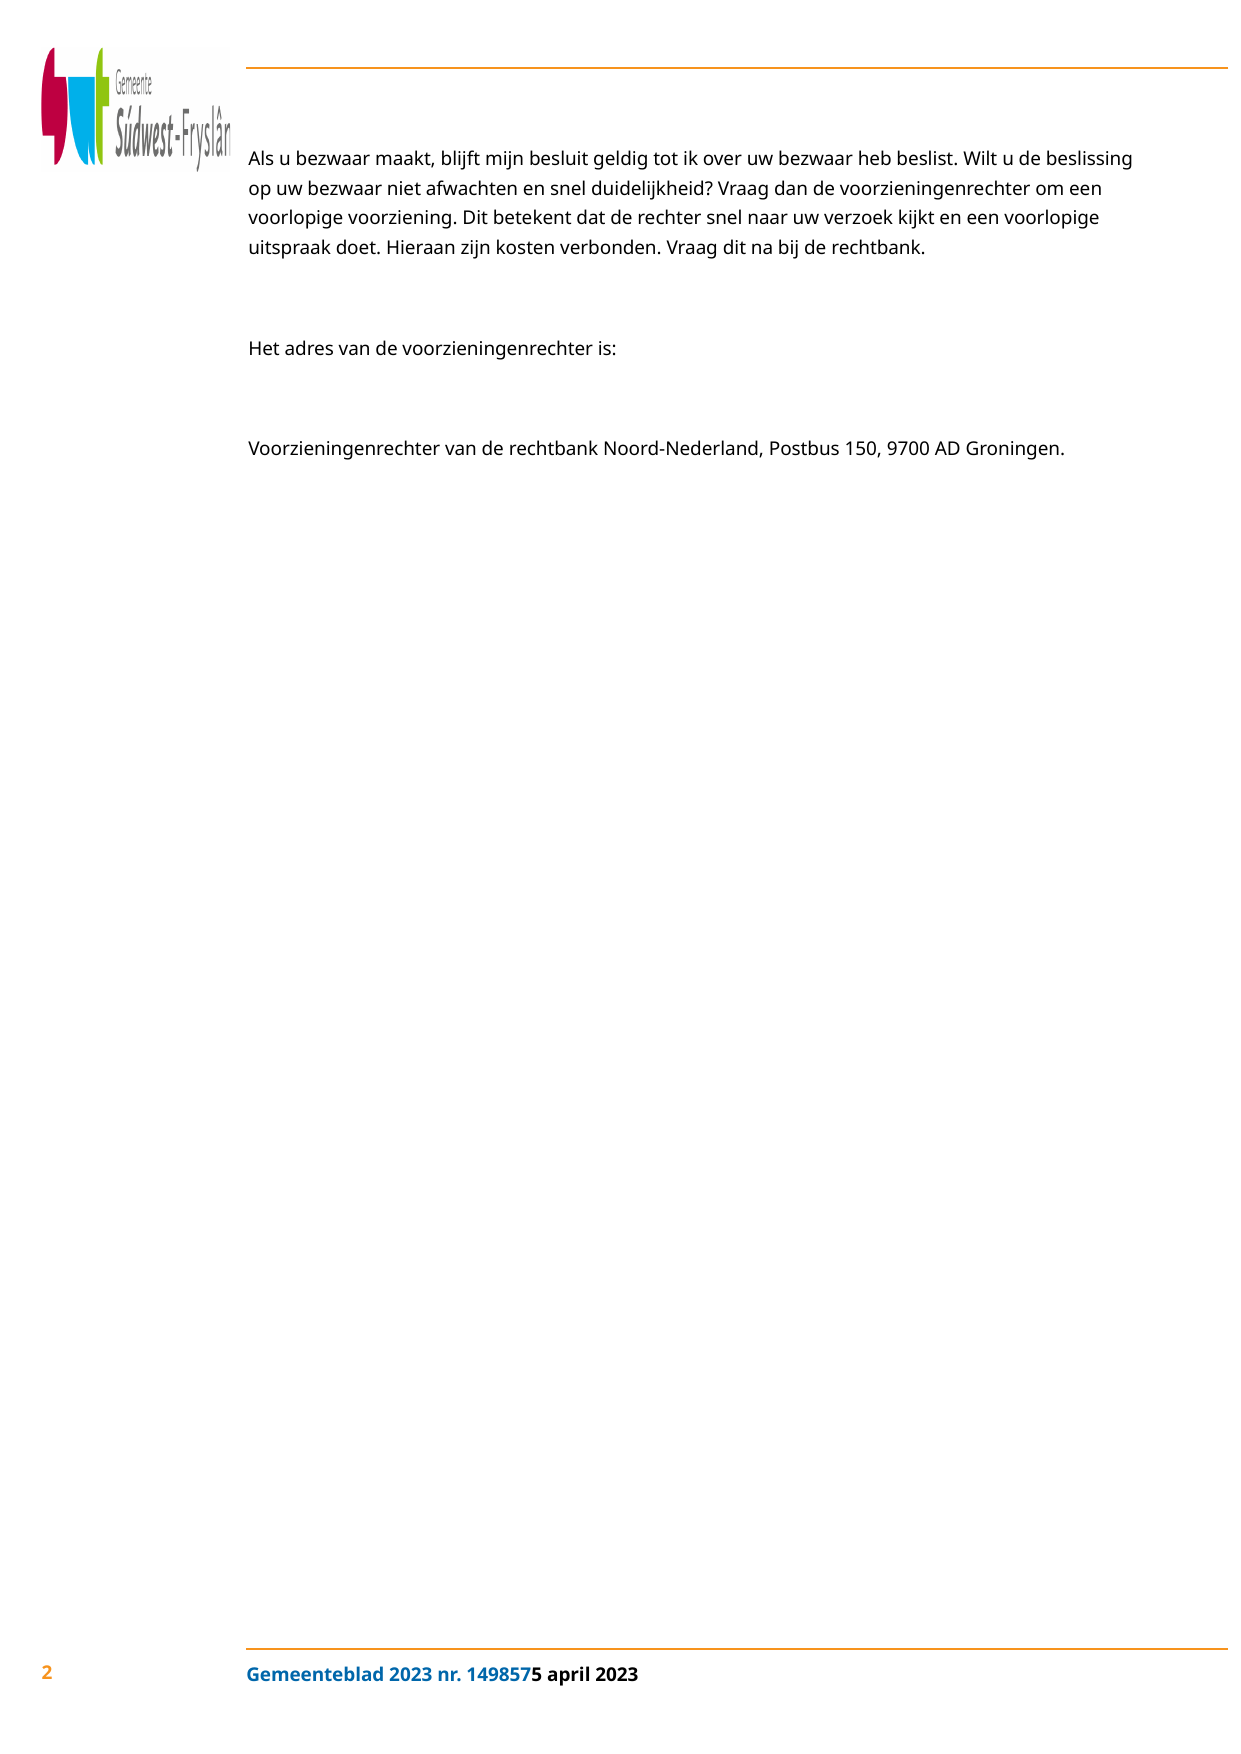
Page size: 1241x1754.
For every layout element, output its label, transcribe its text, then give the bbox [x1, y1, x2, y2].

text Als u bezwaar maakt, blijft mijn besluit geldig tot ik over uw bezwaar heb beslist. Wilt u de beslissing op uw bezwaar niet afwachten en snel duidelijkheid? Vraag dan de voorzieningenrechter om een voorlopige voorziening. Dit betekent dat de rechter snel naar uw verzoek kijkt en een voorlopige uitspraak doet. Hieraan zijn kosten verbonden. Vraag dit na bij de rechtbank. [248, 145, 1152, 260]
text Het adres van de voorzieningenrechter is: [248, 335, 1152, 361]
picture [41, 47, 231, 172]
text Voorzieningenrechter van de rechtbank Noord-Nederland, Postbus 150, 9700 AD Groningen. [248, 436, 1152, 461]
